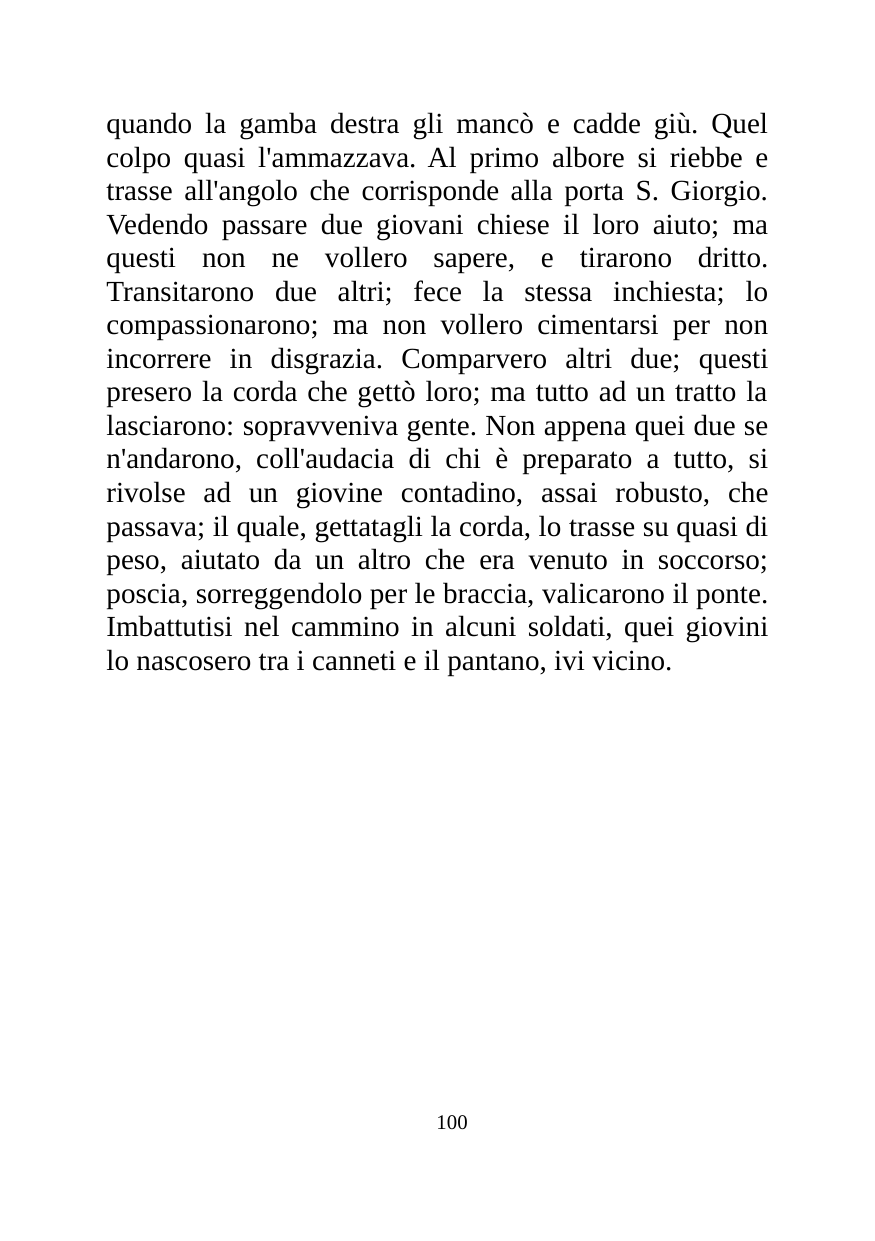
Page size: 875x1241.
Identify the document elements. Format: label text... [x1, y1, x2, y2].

text quando la gamba destra gli mancò e cadde giù. Quel colpo quasi l'ammazzava. Al primo albore si riebbe e trasse all'angolo che corrisponde alla porta S. Giorgio. Vedendo passare due giovani chiese il loro aiuto; ma questi non ne vollero sapere, e tirarono dritto. Transitarono due altri; fece la stessa inchiesta; lo compassionarono; ma non vollero cimentarsi per non incorrere in disgrazia. Comparvero altri due; questi presero la corda che gettò loro; ma tutto ad un tratto la lasciarono: sopravveniva gente. Non appena quei due se n'andarono, coll'audacia di chi è preparato a tutto, si rivolse ad un giovine contadino, assai robusto, che passava; il quale, gettatagli la corda, lo trasse su quasi di peso, aiutato da un altro che era venuto in soccorso; poscia, sorreggendolo per le braccia, valicarono il ponte. Imbattutisi nel cammino in alcuni soldati, quei giovini lo nascosero tra i canneti e il pantano, ivi vicino. [106, 106, 769, 676]
